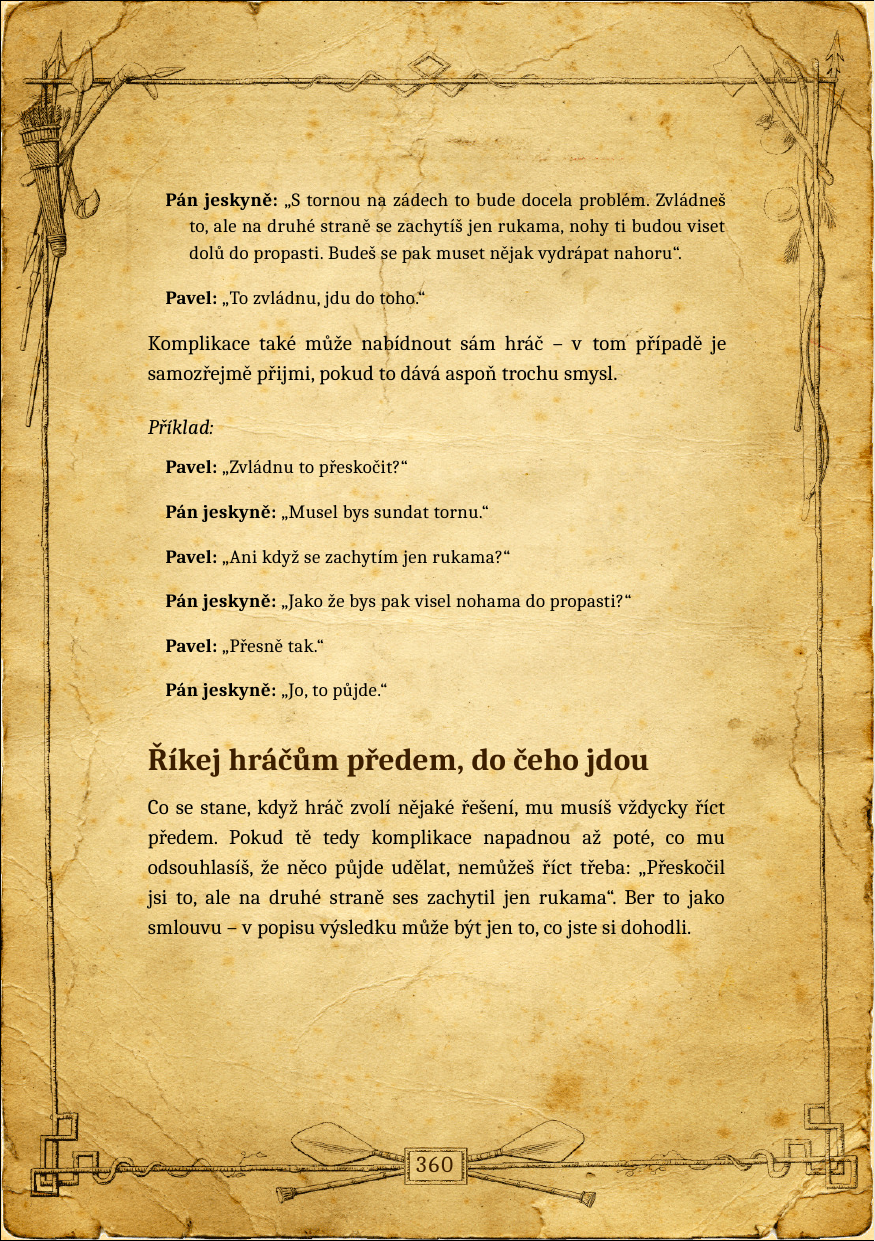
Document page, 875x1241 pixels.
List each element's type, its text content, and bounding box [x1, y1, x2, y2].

picture [1, 1, 874, 1240]
subtitle Říkej hráčům předem, do čeho jdou [148, 742, 726, 778]
text Pavel: „Přesně tak.“ [165, 635, 726, 657]
text Pavel: „Zvládnu to přeskočit?“ [165, 457, 726, 479]
text Pán jeskyně: „Musel bys sundat tornu.“ [165, 502, 726, 523]
text Pán jeskyně: „Jako že bys pak visel nohama do propasti?“ [165, 591, 726, 612]
text Pán jeskyně: „Jo, to půjde.“ [165, 680, 726, 702]
text Pán jeskyně: „S⁠ tornou na zádech to bude docela problém. Zvládneš to, ale na druhé straně se zachytíš jen rukama, nohy ti budou viset dolů do propasti. Budeš se pak muset nějak vydrápat nahoru“. [165, 189, 726, 264]
text Pavel: „Ani když se zachytím jen rukama?“ [165, 546, 726, 568]
text Komplikace také může nabídnout sám hráč – v⁠ tom případě je samozřejmě přijmi, pokud to dává aspoň trochu smysl. [148, 332, 726, 386]
text Pavel: „To zvládnu, jdu do toho.“ [165, 287, 726, 309]
text Příklad: [148, 415, 726, 439]
text Co se stane, když hráč zvolí nějaké řešení, mu musíš vždycky říct předem. Pokud tě tedy komplikace napadnou až poté, co mu odsouhlasíš, že něco půjde udělat, nemůžeš říct třeba: „Přeskočil jsi to, ale na druhé straně ses zachytil jen rukama“. Ber to jako smlouvu – v⁠ popisu výsledku může být jen to, co jste si dohodli. [148, 796, 726, 939]
